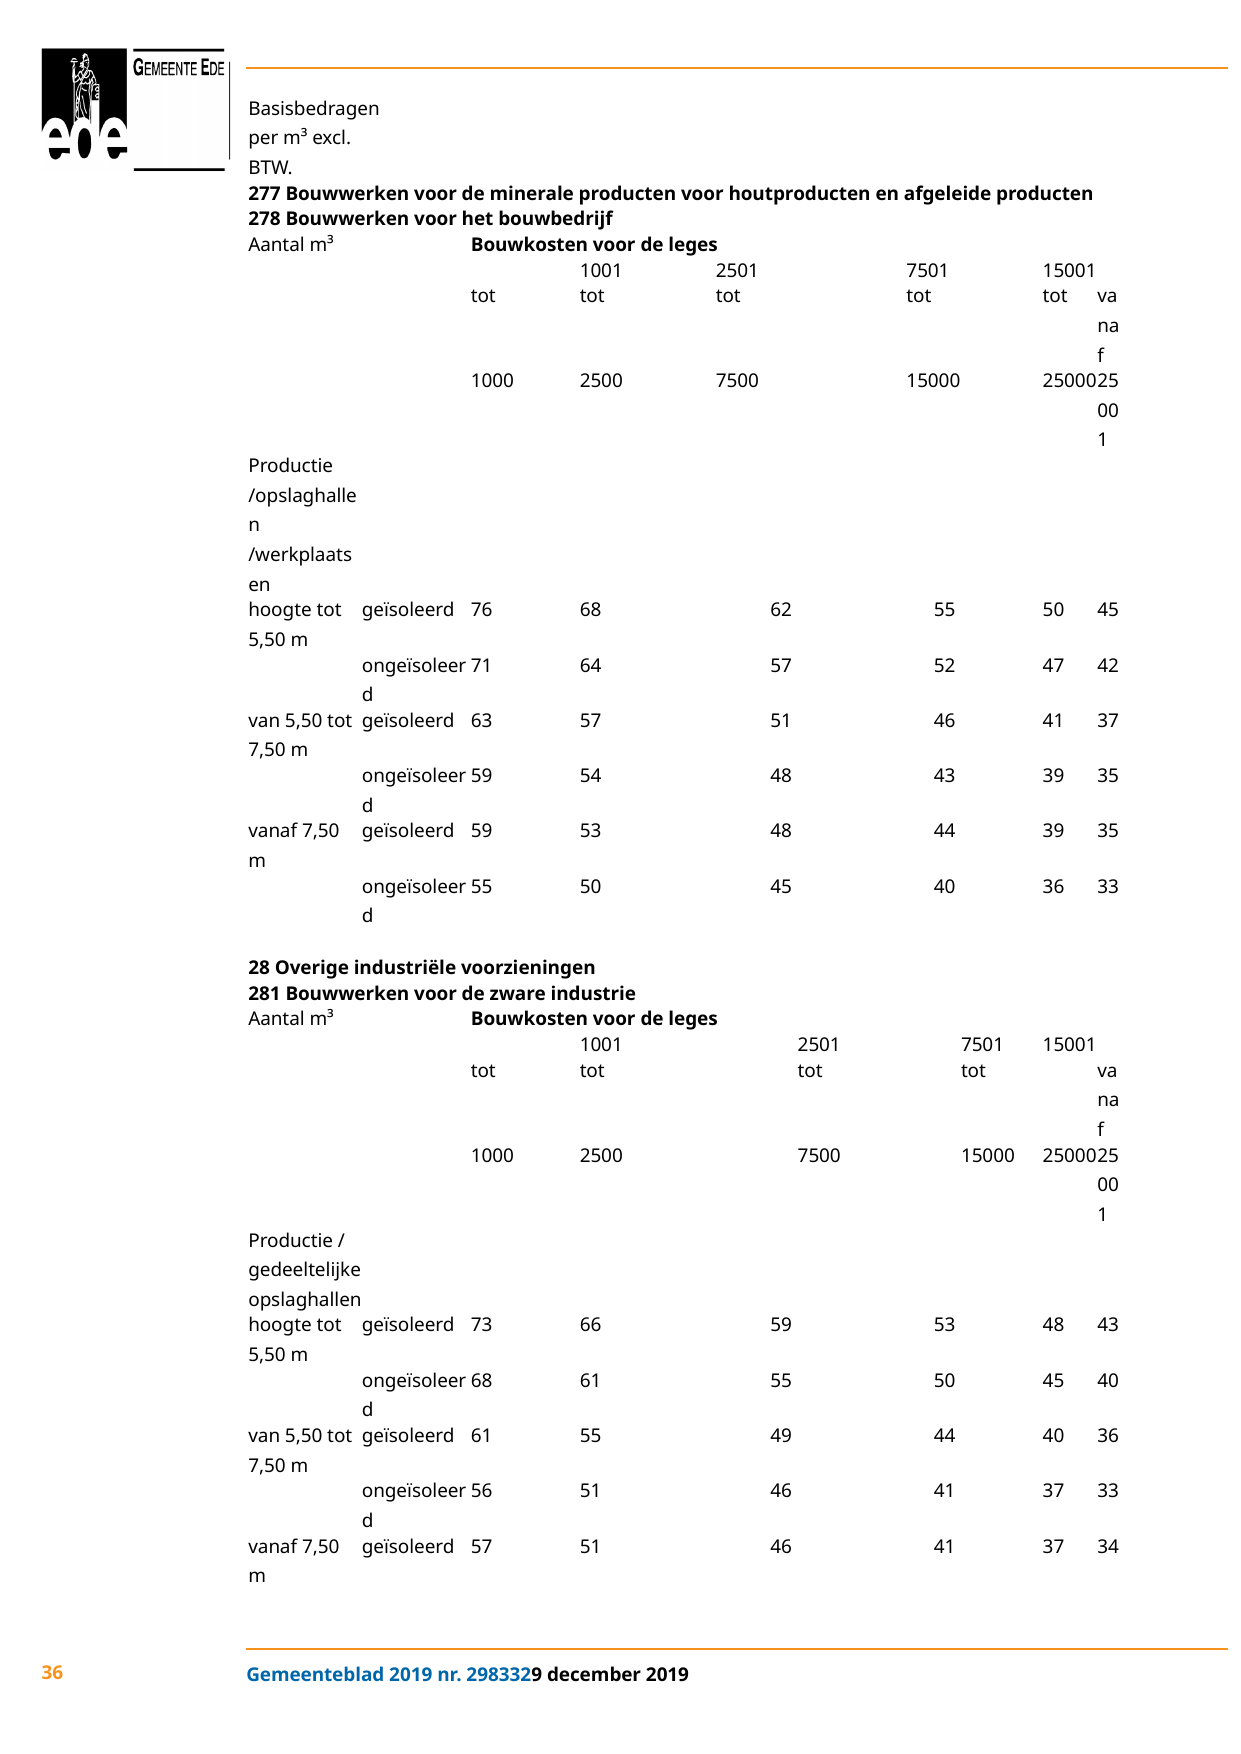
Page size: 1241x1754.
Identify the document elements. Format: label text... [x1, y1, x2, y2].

table_cell tot [961, 1057, 1042, 1142]
table_cell 39 [1043, 763, 1097, 818]
table_cell [248, 257, 471, 283]
table_cell ongeïsoleerd [362, 873, 471, 928]
table_cell 25001 [1097, 368, 1124, 452]
table_cell 35 [1097, 763, 1124, 818]
table_cell 68 [580, 596, 770, 652]
table_cell hoogte tot 5,50 m [248, 596, 362, 652]
table_cell vanaf [1097, 1057, 1124, 1142]
table_cell tot [471, 283, 579, 367]
table_cell [248, 873, 362, 928]
table_cell 55 [580, 1422, 770, 1478]
table_cell Basisbedragen per m³ excl. BTW. [248, 95, 389, 180]
table_cell [1043, 1057, 1097, 1142]
table_cell [471, 453, 579, 596]
table_cell 61 [471, 1422, 579, 1478]
table_cell [248, 368, 471, 452]
table_cell 41 [934, 1533, 1042, 1588]
table_cell tot [716, 283, 906, 367]
table_cell Aantal m³ [248, 1006, 471, 1031]
table_cell 25000 [1043, 1142, 1097, 1227]
table_cell 1001 [580, 1031, 797, 1057]
table_cell 61 [580, 1367, 770, 1422]
table_cell 15000 [906, 368, 1042, 452]
table_cell [248, 1142, 471, 1227]
table_cell 54 [580, 763, 770, 818]
table_cell tot [580, 1057, 797, 1142]
table_cell [498, 928, 579, 954]
table_cell [471, 1227, 579, 1312]
table_cell 37 [1097, 707, 1124, 762]
table_cell hoogte tot 5,50 m [248, 1312, 362, 1367]
table_cell [934, 1227, 1042, 1312]
table_cell [362, 928, 471, 954]
table_cell [471, 928, 498, 954]
table_cell 53 [934, 1312, 1042, 1367]
table_cell 36 [1097, 1422, 1124, 1478]
table_cell [471, 1031, 579, 1057]
table_cell [770, 928, 933, 954]
table_cell 68 [471, 1367, 579, 1422]
table_cell 55 [770, 1367, 933, 1422]
table_cell 50 [934, 1367, 1042, 1422]
table_cell Productie / gedeeltelijke opslaghallen [248, 1227, 362, 1312]
table_cell 15001 [1043, 257, 1097, 283]
table_cell 46 [770, 1533, 933, 1588]
table_cell 51 [770, 707, 933, 762]
table_cell vanaf 7,50 m [248, 1533, 362, 1588]
table_cell 57 [580, 707, 770, 762]
table_cell 49 [770, 1422, 933, 1478]
table_cell [1070, 95, 1152, 180]
table_cell ongeïsoleerd [362, 1367, 471, 1422]
table_cell 34 [1097, 1533, 1124, 1588]
table_cell 7500 [798, 1142, 961, 1227]
table_cell Bouwkosten voor de leges [471, 1006, 1124, 1031]
table_cell 56 [471, 1478, 579, 1533]
table_cell 7500 [716, 368, 906, 452]
table_cell [770, 453, 933, 596]
table_cell [934, 453, 1042, 596]
table_cell 15001 [1043, 1031, 1097, 1057]
table_cell 39 [1043, 818, 1097, 873]
table_cell 33 [1097, 873, 1124, 928]
table_cell 48 [770, 763, 933, 818]
table_cell 63 [471, 707, 579, 762]
table_cell 55 [934, 596, 1042, 652]
table_cell 57 [770, 652, 933, 707]
picture [41, 47, 231, 172]
table_cell 50 [1043, 596, 1097, 652]
table_cell ongeïsoleerd [362, 1478, 471, 1533]
table_cell tot [580, 283, 716, 367]
table_cell 73 [471, 1312, 579, 1367]
table_cell 35 [1097, 818, 1124, 873]
table_cell 2500 [580, 1142, 797, 1227]
table_cell 43 [1097, 1312, 1124, 1367]
table_cell [607, 95, 824, 180]
table_cell 71 [471, 652, 579, 707]
table_cell 277 Bouwwerken voor de minerale producten voor houtproducten en afgeleide producten [248, 180, 1124, 205]
table_cell [770, 1227, 933, 1312]
table_cell 52 [934, 652, 1042, 707]
table_cell 62 [770, 596, 933, 652]
table_cell [362, 453, 471, 596]
table_cell Aantal m³ [248, 231, 471, 257]
table_cell [334, 928, 362, 954]
table_cell [1097, 928, 1124, 954]
table_cell 50 [580, 873, 770, 928]
table_cell 7501 [906, 257, 1042, 283]
table_cell Productie /opslaghallen /werkplaatsen [248, 453, 362, 596]
table_cell 41 [934, 1478, 1042, 1533]
table_cell [248, 283, 471, 367]
table_cell 37 [1043, 1478, 1097, 1533]
table_cell [525, 95, 607, 180]
table_cell geïsoleerd [362, 1533, 471, 1588]
table_cell ongeïsoleerd [362, 763, 471, 818]
table_cell [988, 95, 1070, 180]
table_cell [1097, 1227, 1124, 1312]
table_cell 47 [1043, 652, 1097, 707]
table_cell [248, 763, 362, 818]
table_cell [1097, 453, 1124, 596]
table_cell 33 [1097, 1478, 1124, 1533]
table_cell geïsoleerd [362, 1312, 471, 1367]
table_cell 45 [1097, 596, 1124, 652]
table_cell 25001 [1097, 1142, 1124, 1227]
table_cell [248, 928, 334, 954]
table_cell 1001 [580, 257, 716, 283]
table_cell [248, 1031, 471, 1057]
table_cell [471, 257, 579, 283]
table_cell 2501 [716, 257, 906, 283]
table_cell [248, 1478, 362, 1533]
table_cell geïsoleerd [362, 1422, 471, 1478]
table_cell [825, 95, 988, 180]
table_cell 41 [1043, 707, 1097, 762]
table_cell 51 [580, 1478, 770, 1533]
table_cell [580, 1227, 770, 1312]
table_cell [1097, 1031, 1124, 1057]
table_cell 76 [471, 596, 579, 652]
table_cell 57 [471, 1533, 579, 1588]
table_cell Bouwkosten voor de leges [471, 231, 1124, 257]
table_cell 40 [934, 873, 1042, 928]
table_cell [580, 928, 770, 954]
table_cell geïsoleerd [362, 596, 471, 652]
table_cell [1043, 928, 1097, 954]
table_cell 45 [770, 873, 933, 928]
table_cell ongeïsoleerd [362, 652, 471, 707]
table_cell 37 [1043, 1533, 1097, 1588]
table_cell tot [471, 1057, 579, 1142]
table_cell 43 [934, 763, 1042, 818]
table_cell [1043, 1227, 1097, 1312]
table_cell 278 Bouwwerken voor het bouwbedrijf [248, 205, 1124, 231]
table_cell [248, 1367, 362, 1422]
table_cell 2500 [580, 368, 716, 452]
table_cell [389, 95, 416, 180]
table_cell 44 [934, 818, 1042, 873]
table_cell 44 [934, 1422, 1042, 1478]
table_cell 1000 [471, 1142, 579, 1227]
table_cell geïsoleerd [362, 818, 471, 873]
table_cell tot [906, 283, 1042, 367]
table_cell 48 [1043, 1312, 1097, 1367]
table_cell vanaf 7,50 m [248, 818, 362, 873]
table_cell 36 [1043, 873, 1097, 928]
table_cell [1097, 257, 1124, 283]
table_cell tot [798, 1057, 961, 1142]
table_cell 45 [1043, 1367, 1097, 1422]
table_cell [362, 1227, 471, 1312]
table_cell vanaf [1097, 283, 1124, 367]
table_cell 48 [770, 818, 933, 873]
table_cell [248, 652, 362, 707]
table_cell 1000 [471, 368, 579, 452]
table_cell 25000 [1043, 368, 1097, 452]
table_cell 46 [934, 707, 1042, 762]
table_cell 46 [770, 1478, 933, 1533]
table_cell 7501 [961, 1031, 1042, 1057]
table_cell 59 [471, 763, 579, 818]
table_cell van 5,50 tot 7,50 m [248, 707, 362, 762]
table_cell 15000 [961, 1142, 1042, 1227]
table_cell 40 [1043, 1422, 1097, 1478]
table_cell tot [1043, 283, 1097, 367]
table_cell [416, 95, 525, 180]
table_cell 64 [580, 652, 770, 707]
table_cell 51 [580, 1533, 770, 1588]
table_cell 40 [1097, 1367, 1124, 1422]
table_cell van 5,50 tot 7,50 m [248, 1422, 362, 1478]
table_cell 55 [471, 873, 579, 928]
table_cell [248, 1057, 471, 1142]
table_cell [580, 453, 770, 596]
table_cell 2501 [798, 1031, 961, 1057]
table_cell 59 [471, 818, 579, 873]
table_cell 66 [580, 1312, 770, 1367]
table_cell 59 [770, 1312, 933, 1367]
table_cell 28 Overige industriële voorzieningen [248, 954, 1124, 980]
table_cell 42 [1097, 652, 1124, 707]
table_cell geïsoleerd [362, 707, 471, 762]
table_cell [1043, 453, 1097, 596]
table_cell [934, 928, 1042, 954]
table_cell 53 [580, 818, 770, 873]
table_cell 281 Bouwwerken voor de zware industrie [248, 980, 1124, 1006]
